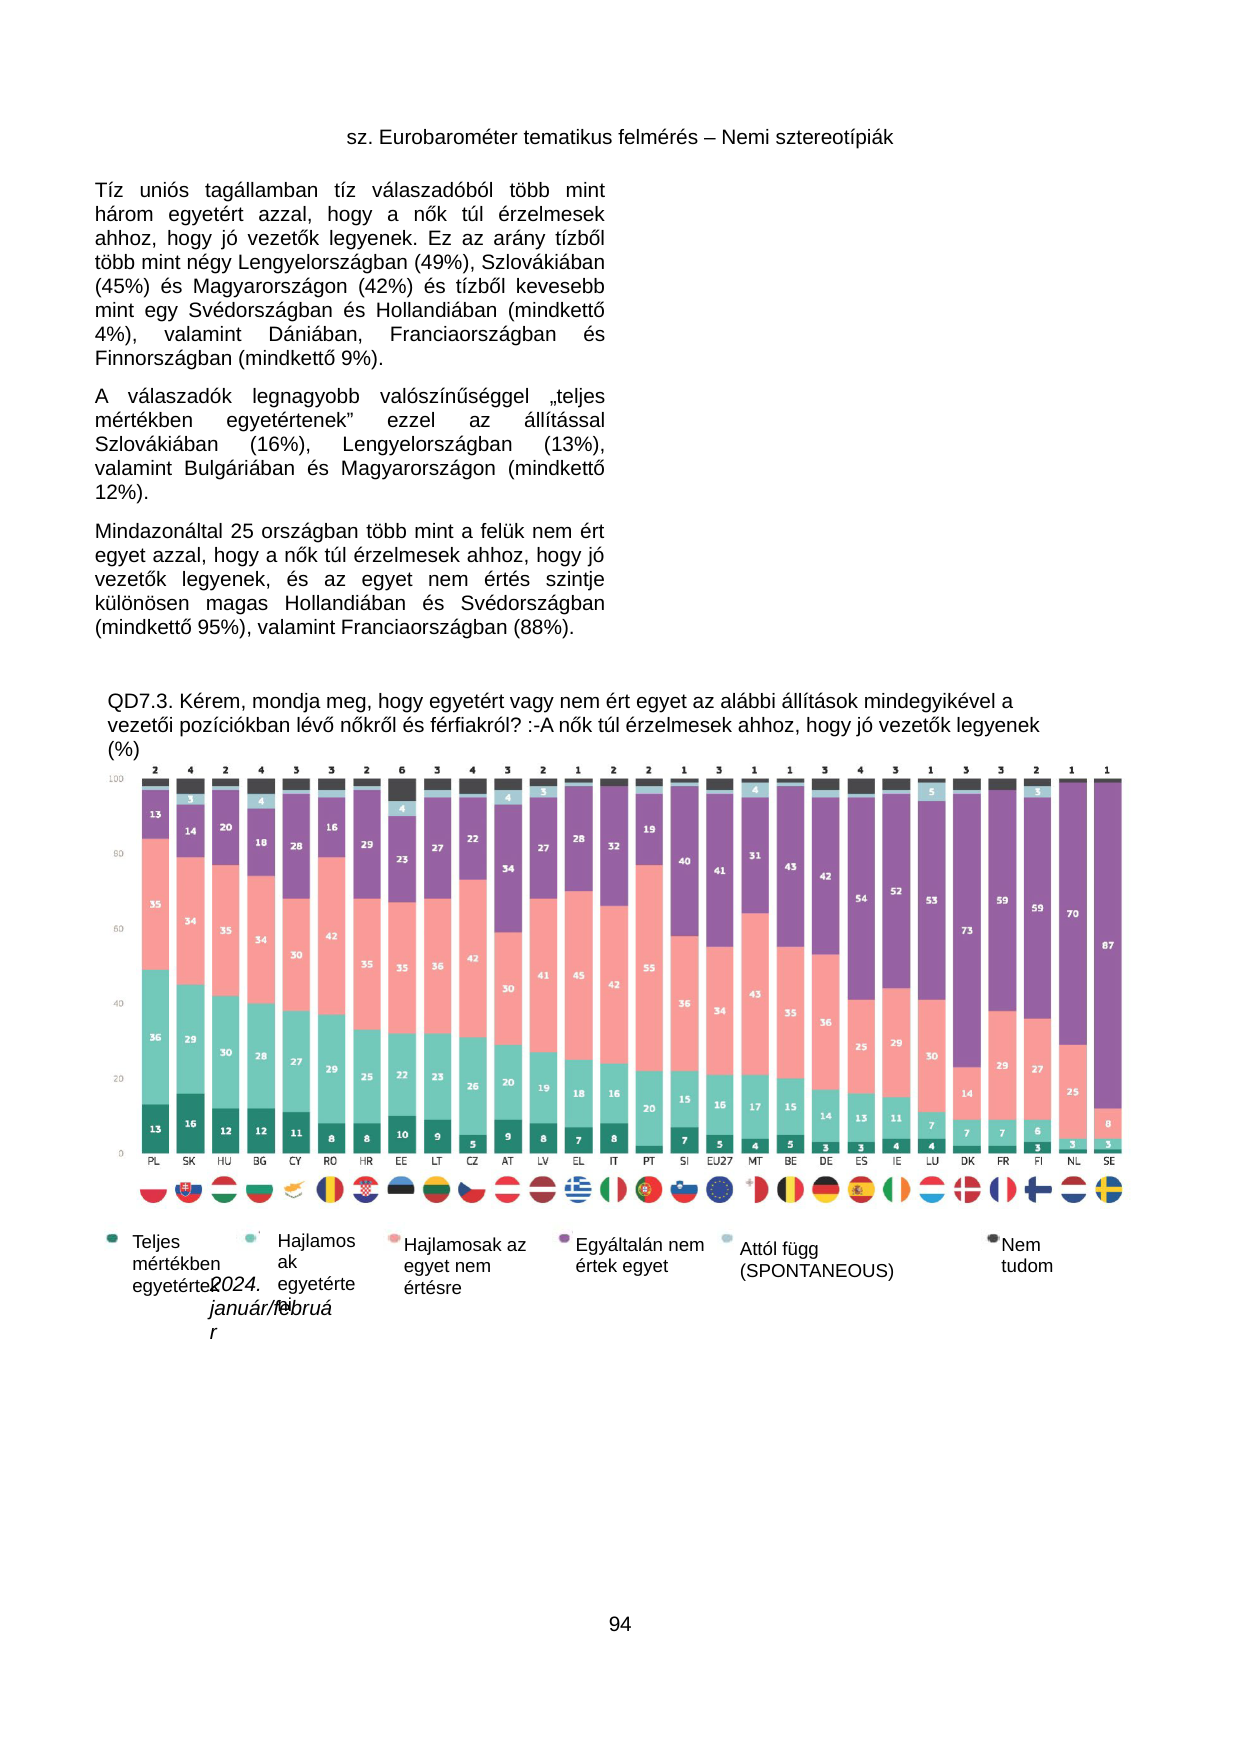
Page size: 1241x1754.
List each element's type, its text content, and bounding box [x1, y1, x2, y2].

picture [104, 763, 1132, 1209]
text Mindazonáltal 25 országban több mint a felük nem ért egyet azzal, hogy a nők túl érzelmesek ahhoz, hogy jó vezetők legyenek, és az egyet nem értés szintje különösen magas Hollandiában és Svédországban (mindkettő 95%), valamint Franciaországban (88%). [94, 519, 605, 638]
text A válaszadók legnagyobb valószínűséggel „teljes mértékben egyetértenek” ezzel az állítással Szlovákiában (16%), Lengyelországban (13%), valamint Bulgáriában és Magyarországon (mindkettő 12%). [94, 384, 605, 504]
text Tíz uniós tagállamban tíz válaszadóból több mint három egyetért azzal, hogy a nők túl érzelmesek ahhoz, hogy jó vezetők legyenek. Ez az arány tízből több mint négy Lengyelországban (49%), Szlovákiában (45%) és Magyarországon (42%) és tízből kevesebb mint egy Svédországban és Hollandiában (mindkettő 4%), valamint Dániában, Franciaországban és Finnországban (mindkettő 9%). [94, 178, 605, 370]
picture [100, 1216, 1000, 1253]
